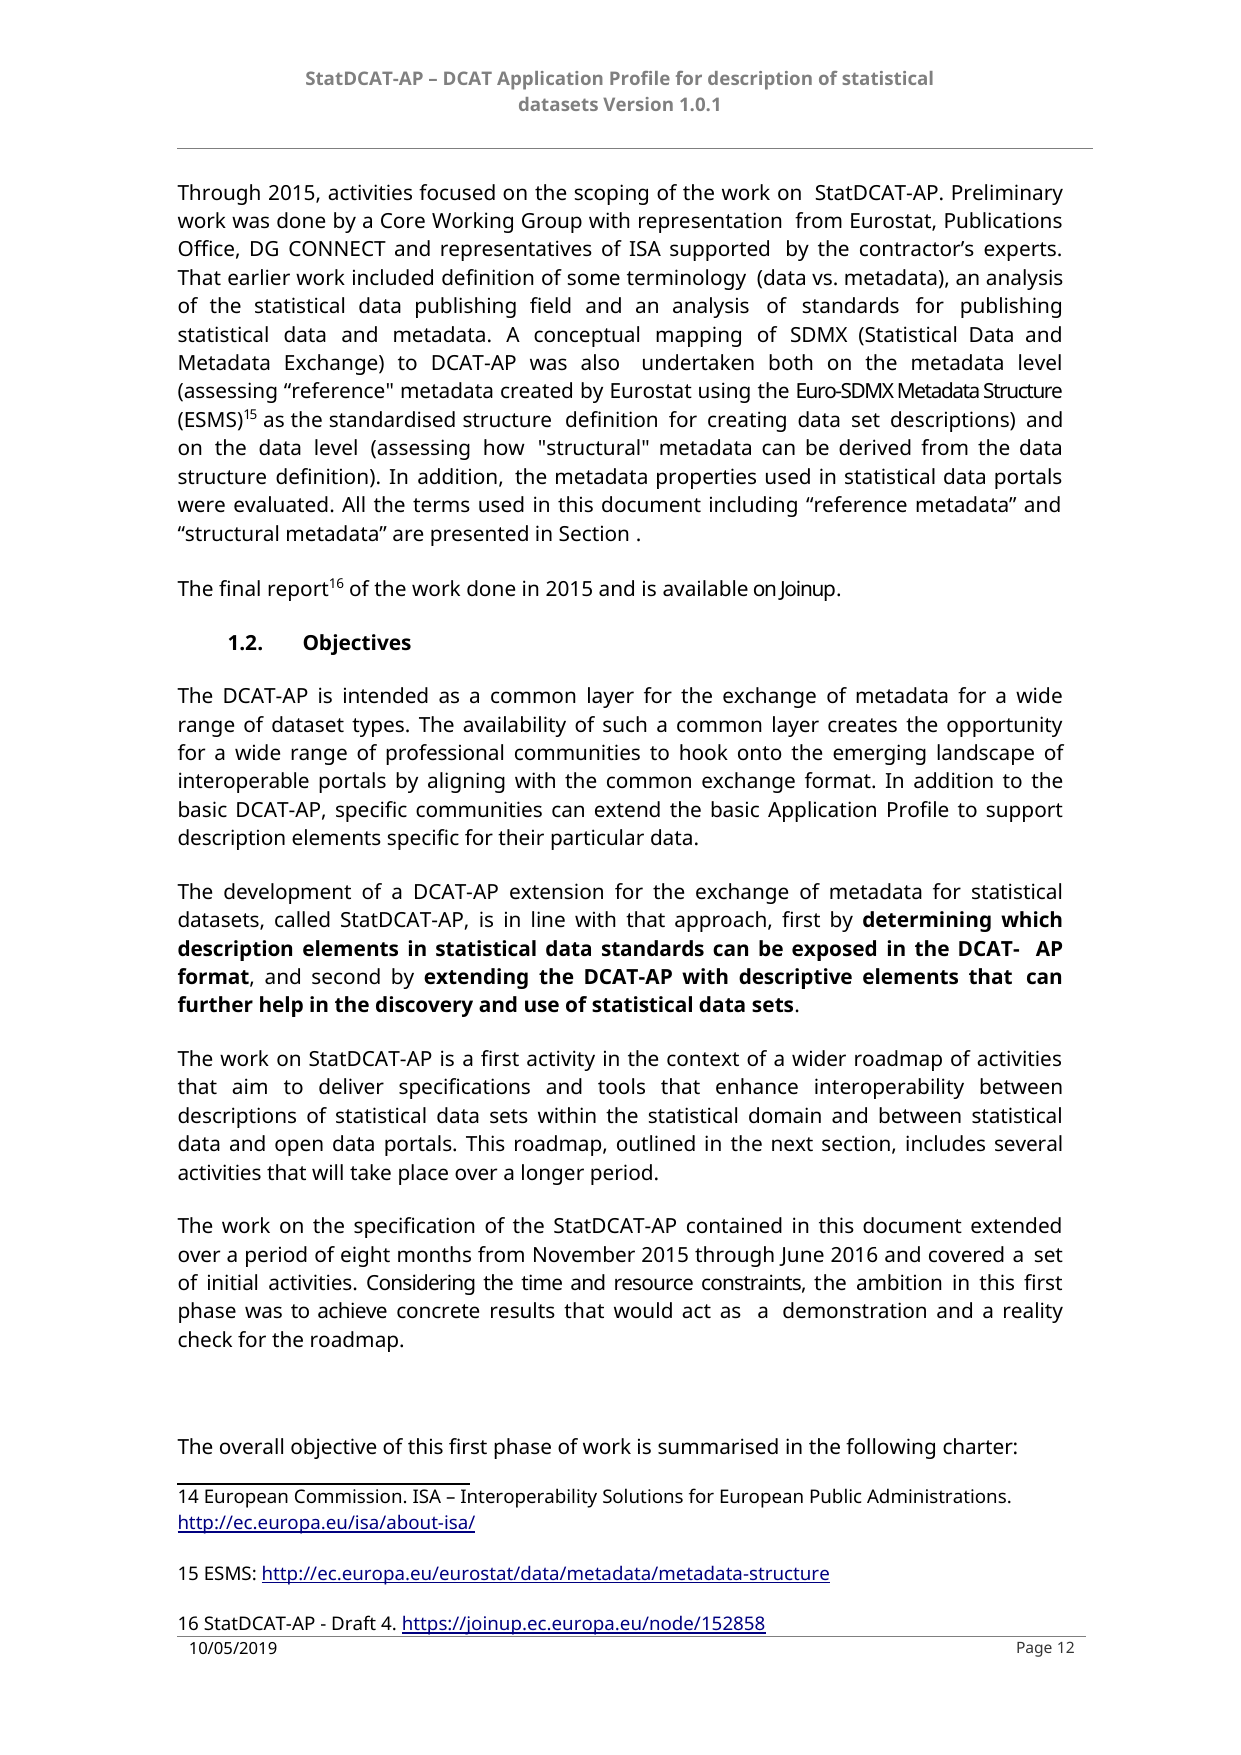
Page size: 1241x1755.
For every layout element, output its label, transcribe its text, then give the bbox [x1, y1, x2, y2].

text European Commission. ISA – Interoperability Solutions for European Public Administrations. http://ec.europa.eu/isa/about-isa/ [177, 1484, 1063, 1535]
text The final report of the work done in 2015 and is available on Joinup. [177, 572, 1063, 603]
subtitle Objectives [227, 628, 1063, 656]
text The work on StatDCAT-AP is a first activity in the context of a wider roadmap of activities that aim to deliver specifications and tools that enhance interoperability between descriptions of statistical data sets within the statistical domain and between statistical data and open data portals. This roadmap, outlined in the next section, includes several activities that will take place over a longer period. [177, 1044, 1063, 1186]
text StatDCAT-AP - Draft 4. https://joinup.ec.europa.eu/node/152858 [177, 1610, 1063, 1636]
text The work on the specification of the StatDCAT-AP contained in this document extended over a period of eight months from November 2015 through June 2016 and covered a set of initial activities. Considering the time and resource constraints, the ambition in this first phase was to achieve concrete results that would act as a demonstration and a reality check for the roadmap. [177, 1211, 1063, 1353]
text The overall objective of this first phase of work is summarised in the following charter: [177, 1432, 1063, 1460]
text ESMS: http://ec.europa.eu/eurostat/data/metadata/metadata-structure [177, 1560, 1063, 1585]
text Through 2015, activities focused on the scoping of the work on StatDCAT-AP. Preliminary work was done by a Core Working Group with representation from Eurostat, Publications Office, DG CONNECT and representatives of ISA supported by the contractor’s experts. That earlier work included definition of some terminology (data vs. metadata), an analysis of the statistical data publishing field and an analysis of standards for publishing statistical data and metadata. A conceptual mapping of SDMX (Statistical Data and Metadata Exchange) to DCAT-AP was also undertaken both on the metadata level (assessing “reference" metadata created by Eurostat using the Euro-SDMX Metadata Structure (ESMS) as the standardised structure definition for creating data set descriptions) and on the data level (assessing how "structural" metadata can be derived from the data structure definition). In addition, the metadata properties used in statistical data portals were evaluated. All the terms used in this document including “reference metadata” and “structural metadata” are presented in Section 0. [177, 178, 1063, 547]
text The DCAT-AP is intended as a common layer for the exchange of metadata for a wide range of dataset types. The availability of such a common layer creates the opportunity for a wide range of professional communities to hook onto the emerging landscape of interoperable portals by aligning with the common exchange format. In addition to the basic DCAT-AP, specific communities can extend the basic Application Profile to support description elements specific for their particular data. [177, 681, 1063, 852]
text The development of a DCAT-AP extension for the exchange of metadata for statistical datasets, called StatDCAT-AP, is in line with that approach, first by determining which description elements in statistical data standards can be exposed in the DCAT- AP format, and second by extending the DCAT-AP with descriptive elements that can further help in the discovery and use of statistical data sets. [177, 877, 1063, 1019]
